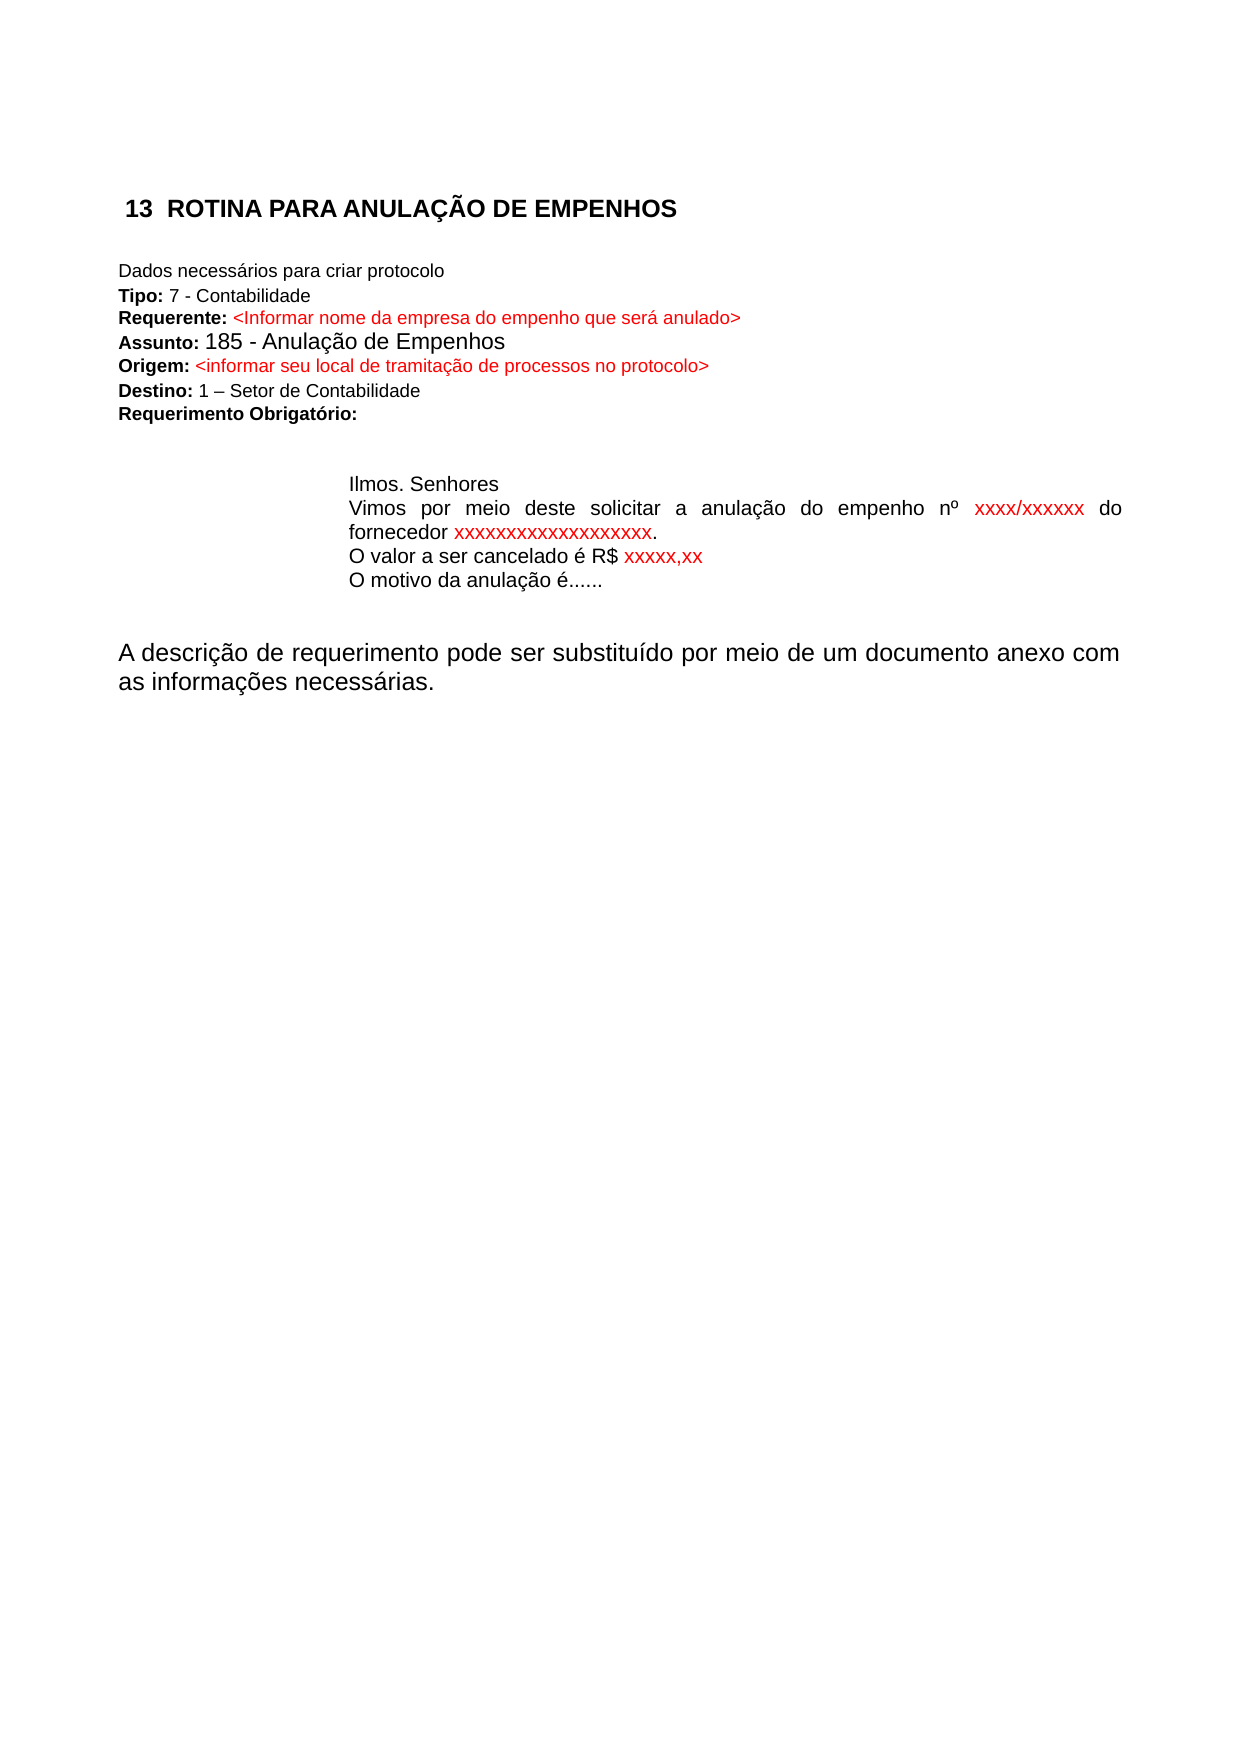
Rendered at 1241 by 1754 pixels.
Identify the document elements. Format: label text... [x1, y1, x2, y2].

text Dados necessários para criar protocolo [118, 260, 1122, 282]
text Origem: <informar seu local de tramitação de processos no protocolo> [118, 354, 1122, 376]
text A descrição de requerimento pode ser substituído por meio de um documento anexo com as informações necessárias. [118, 638, 1122, 696]
text O motivo da anulação é...... [348, 568, 1122, 592]
text Ilmos. Senhores [348, 472, 1122, 496]
text Destino: 1 – Setor de Contabilidade [118, 376, 1122, 402]
subtitle ROTINA PARA ANULAÇÃO DE EMPENHOS [118, 194, 1122, 223]
text Requerente: <Informar nome da empresa do empenho que será anulado> [118, 307, 1122, 328]
text Requerimento Obrigatório: [118, 402, 1122, 424]
text O valor a ser cancelado é R$ xxxxx,xx [348, 544, 1122, 568]
text Assunto: 185 - Anulação de Empenhos [118, 328, 1122, 354]
text Tipo: 7 - Contabilidade [118, 285, 1122, 307]
text Vimos por meio deste solicitar a anulação do empenho nº xxxx/xxxxxx do fornecedor xxxxxxxxxxxxxxxxxxx. [348, 496, 1122, 544]
